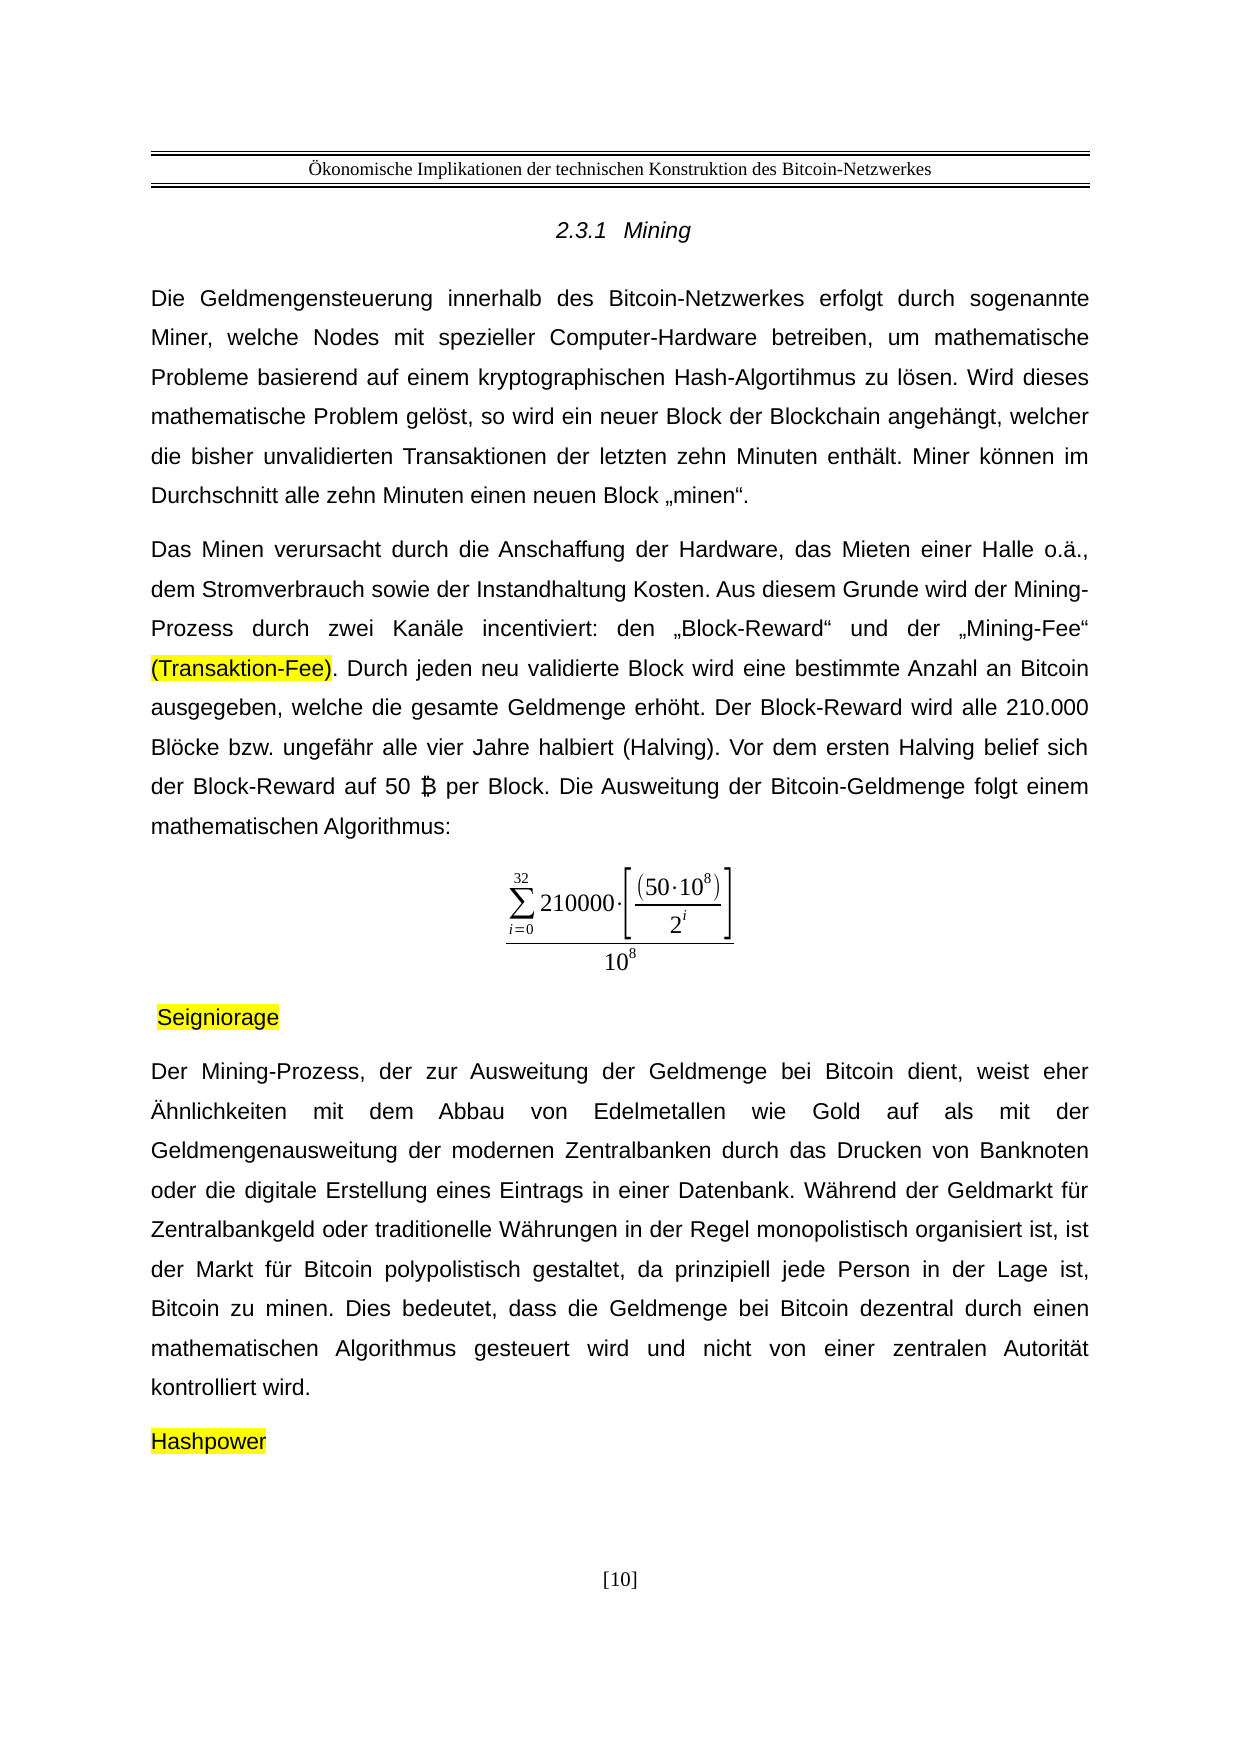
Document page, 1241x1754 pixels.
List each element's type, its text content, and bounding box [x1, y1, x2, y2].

text Die Geldmengensteuerung innerhalb des Bitcoin-Netzwerkes erfolgt durch sogenannte Miner, welche Nodes mit spezieller Computer-Hardware betreiben, um mathematische Probleme basierend auf einem kryptographischen Hash-Algortihmus zu lösen. Wird dieses mathematische Problem gelöst, so wird ein neuer Block der Blockchain angehängt, welcher die bisher unvalidierten Transaktionen der letzten zehn Minuten enthält. Miner können im Durchschnitt alle zehn Minuten einen neuen Block „minen“. [151, 285, 1090, 509]
text Hashpower [151, 1428, 1090, 1454]
text Der Mining-Prozess, der zur Ausweitung der Geldmenge bei Bitcoin dient, weist eher Ähnlichkeiten mit dem Abbau von Edelmetallen wie Gold auf als mit der Geldmengenausweitung der modernen Zentralbanken durch das Drucken von Banknoten oder die digitale Erstellung eines Eintrags in einer Datenbank. Während der Geldmarkt für Zentralbankgeld oder traditionelle Währungen in der Regel monopolistisch organisiert ist, ist der Markt für Bitcoin polypolistisch gestaltet, da prinzipiell jede Person in der Lage ist, Bitcoin zu minen. Dies bedeutet, dass die Geldmenge bei Bitcoin dezentral durch einen mathematischen Algorithmus gesteuert wird und nicht von einer zentralen Autorität kontrolliert wird. [151, 1058, 1090, 1400]
subtitle Mining [151, 217, 1090, 243]
text Das Minen verursacht durch die Anschaffung der Hardware, das Mieten einer Halle o.ä., dem Stromverbrauch sowie der Instandhaltung Kosten. Aus diesem Grunde wird der Mining-Prozess durch zwei Kanäle incentiviert: den „Block-Reward“ und der „Mining-Fee“ (Transaktion-Fee). Durch jeden neu validierte Block wird eine bestimmte Anzahl an Bitcoin ausgegeben, welche die gesamte Geldmenge erhöht. Der Block-Reward wird alle 210.000 Blöcke bzw. ungefähr alle vier Jahre halbiert (Halving). Vor dem ersten Halving belief sich der Block-Reward auf 50 ₿ per Block. Die Ausweitung der Bitcoin-Geldmenge folgt einem mathematischen Algorithmus: [151, 536, 1090, 839]
text Seigniorage [151, 1004, 1090, 1030]
